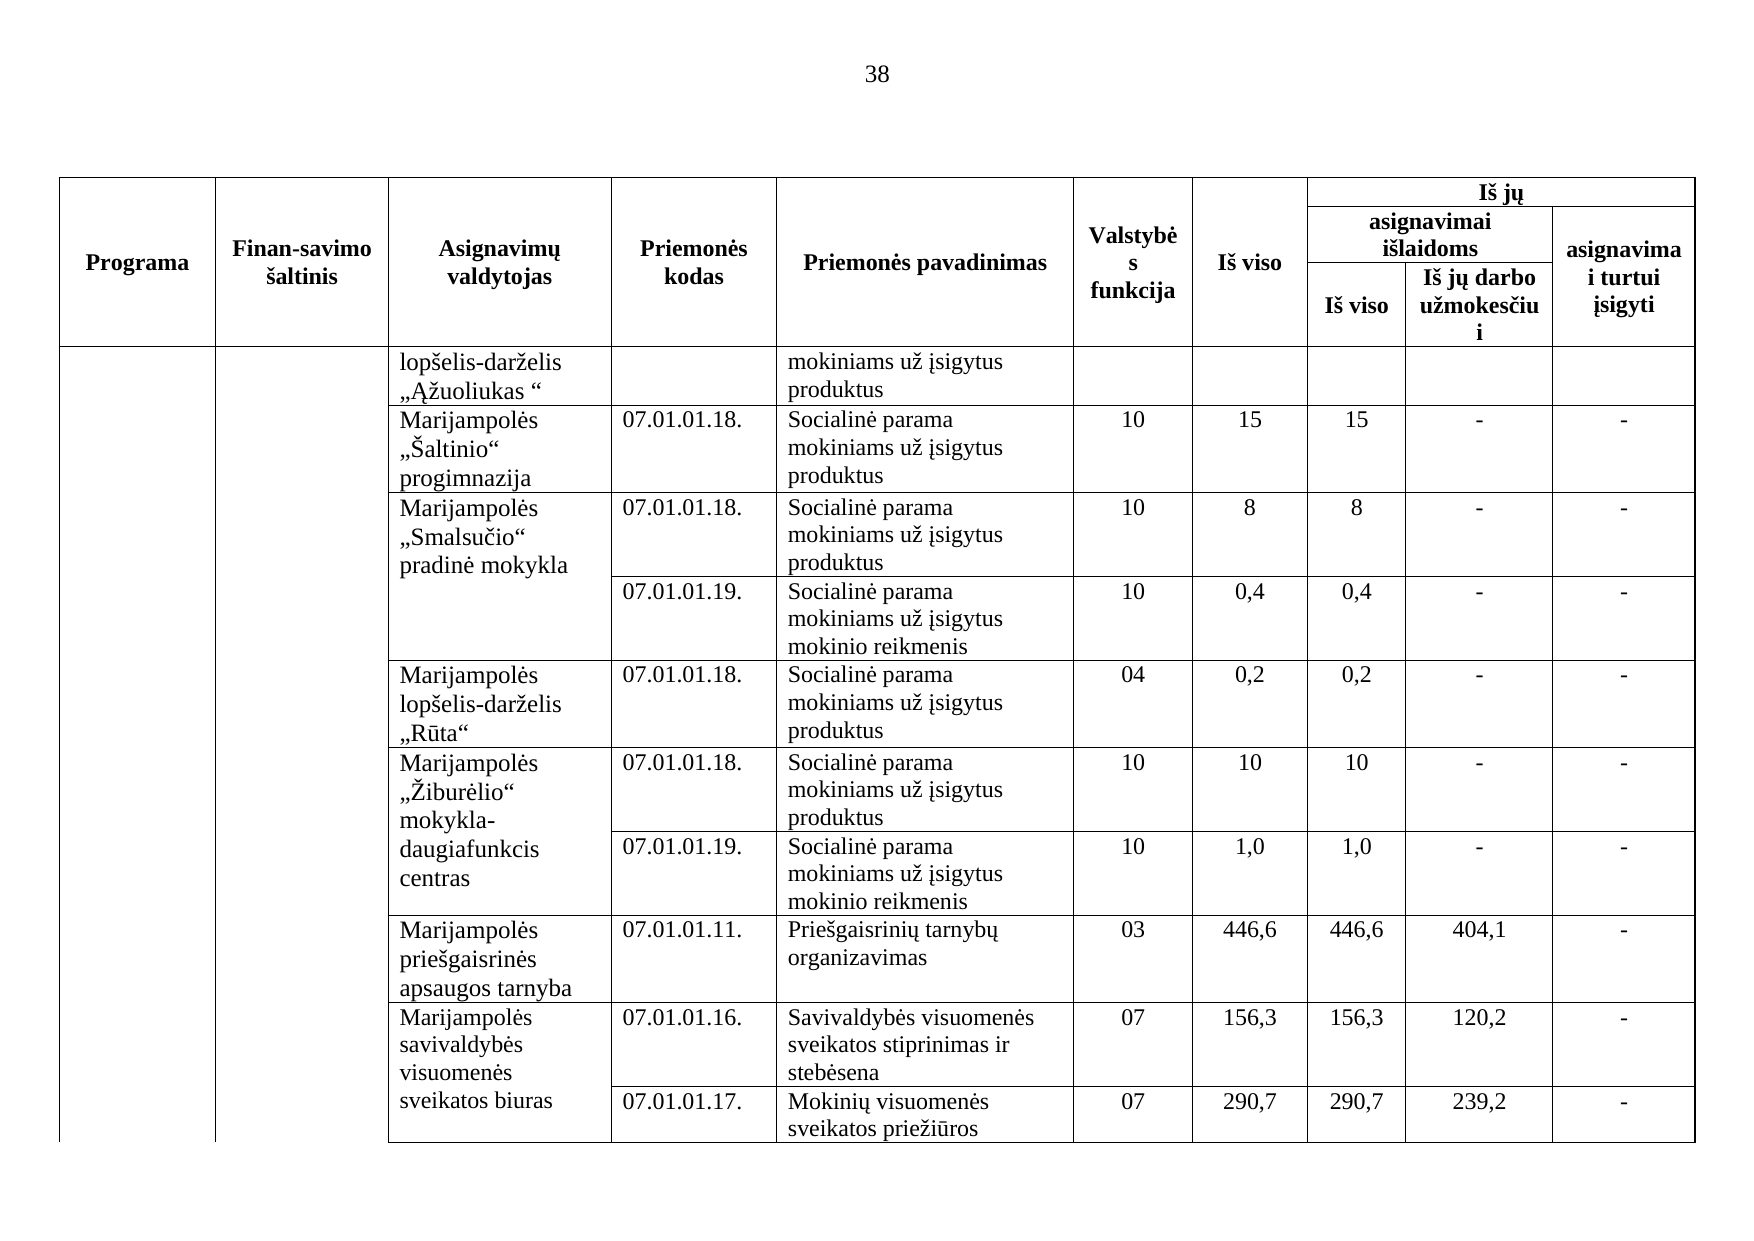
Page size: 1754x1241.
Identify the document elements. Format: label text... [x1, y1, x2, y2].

table_cell 446,6 [1308, 916, 1405, 1002]
table_cell asignavimai išlaidoms [1308, 207, 1552, 262]
table_cell 07.01.01.19. [612, 832, 776, 914]
table_cell [216, 1002, 388, 1142]
table_cell 07.01.01.16. [612, 1003, 776, 1086]
table_header Finan-savimo šaltinis [216, 178, 388, 346]
table_cell 8 [1308, 493, 1405, 576]
table_cell 404,1 [1406, 916, 1552, 1002]
table_cell 07.01.01.18. [612, 406, 776, 492]
table_cell - [1553, 347, 1694, 404]
table_cell - [1553, 832, 1694, 914]
table_cell 0,4 [1308, 577, 1405, 659]
table_cell [60, 1002, 215, 1142]
table_cell [60, 347, 215, 1002]
table_cell - [1406, 347, 1552, 404]
table_cell 07.01.01.18. [612, 661, 776, 747]
table_cell 10 [1308, 748, 1405, 831]
table_cell 0,2 [1308, 661, 1405, 747]
table_cell Iš viso [1308, 263, 1405, 346]
table_cell - [1406, 406, 1552, 492]
table_cell Marijampolės lopšelis-darželis „Rūta“ [389, 661, 611, 747]
table_header Iš jų [1308, 178, 1694, 206]
table_cell Socialinė parama mokiniams už įsigytus produktus [777, 493, 1073, 576]
table_cell 03 [1074, 916, 1192, 1002]
table_cell Marijampolės priešgaisrinės apsaugos tarnyba [389, 916, 611, 1002]
table_cell Marijampolės „Šaltinio“ progimnazija [389, 406, 611, 492]
table_cell 10 [1074, 493, 1192, 576]
table_cell - [1553, 493, 1694, 576]
table_cell - [1553, 1003, 1694, 1086]
table_cell 156,3 [1193, 1003, 1307, 1086]
table_cell 290,7 [1308, 1087, 1405, 1142]
table_cell Socialinė parama mokiniams už įsigytus produktus [777, 748, 1073, 831]
table_cell 10 [1074, 577, 1192, 659]
table_cell 10 [1074, 748, 1192, 831]
table_cell - [1553, 748, 1694, 831]
table_cell 239,2 [1406, 1087, 1552, 1142]
table_cell Mokinių visuomenės sveikatos priežiūros [777, 1087, 1073, 1142]
table_cell 290,7 [1193, 1087, 1307, 1142]
table_cell [1074, 347, 1192, 404]
table_cell Iš jų darbo užmokesčiui [1406, 263, 1552, 346]
table_cell 04 [1074, 661, 1192, 747]
table_cell - [1406, 832, 1552, 914]
table_cell [216, 347, 388, 1002]
table_cell 446,6 [1193, 916, 1307, 1002]
table_cell 07.01.01.11. [612, 916, 776, 1002]
table_cell Priešgaisrinių tarnybų organizavimas [777, 916, 1073, 1002]
table_header Programa [60, 178, 215, 346]
table_header Valstybės funkcija [1074, 178, 1192, 346]
table_cell - [1553, 577, 1694, 659]
table_cell 15 [1193, 406, 1307, 492]
table_cell 07.01.01.19. [612, 577, 776, 659]
table_cell [612, 347, 776, 404]
table_cell - [1406, 577, 1552, 659]
table_cell 07.01.01.18. [612, 493, 776, 576]
table_cell mokiniams už įsigytus produktus [777, 347, 1073, 404]
table_cell 0,4 [1193, 577, 1307, 659]
table_cell 07 [1074, 1087, 1192, 1142]
table_cell 07.01.01.17. [612, 1087, 776, 1142]
table_cell - [1553, 916, 1694, 1002]
table_cell Socialinė parama mokiniams už įsigytus mokinio reikmenis [777, 832, 1073, 914]
table_cell - [1553, 406, 1694, 492]
table_cell lopšelis-darželis „Ąžuoliukas “ [389, 347, 611, 404]
table_cell - [1406, 748, 1552, 831]
table_cell 156,3 [1308, 1003, 1405, 1086]
table_cell Marijampolės „Smalsučio“ pradinė mokykla [389, 493, 611, 659]
table_cell Savivaldybės visuomenės sveikatos stiprinimas ir stebėsena [777, 1003, 1073, 1086]
table_cell - [1553, 1087, 1694, 1142]
table_cell 10 [1074, 832, 1192, 914]
table_cell - [1406, 493, 1552, 576]
table_cell 07 [1074, 1003, 1192, 1086]
table_cell 1,0 [1193, 832, 1307, 914]
table_cell 0,2 [1193, 661, 1307, 747]
table_cell Socialinė parama mokiniams už įsigytus mokinio reikmenis [777, 577, 1073, 659]
table_cell asignavimai turtui įsigyti [1553, 207, 1694, 346]
table_cell 07.01.01.18. [612, 748, 776, 831]
table_cell Socialinė parama mokiniams už įsigytus produktus [777, 406, 1073, 492]
table_cell - [1553, 661, 1694, 747]
table_header Asignavimų valdytojas [389, 178, 611, 346]
table_cell - [1406, 661, 1552, 747]
table_cell 15 [1308, 406, 1405, 492]
table_cell 120,2 [1406, 1003, 1552, 1086]
table_cell Socialinė parama mokiniams už įsigytus produktus [777, 661, 1073, 747]
table_cell 10 [1193, 748, 1307, 831]
table_cell 8 [1193, 493, 1307, 576]
table_cell 10 [1074, 406, 1192, 492]
table_header Iš viso [1193, 178, 1307, 346]
table_cell [1193, 347, 1307, 404]
table_header Priemonės pavadinimas [777, 178, 1073, 346]
table_cell [1308, 347, 1405, 404]
table_cell Marijampolės „Žiburėlio“ mokykla- daugiafunkcis centras [389, 748, 611, 914]
table_cell Marijampolės savivaldybės visuomenės sveikatos biuras [389, 1003, 611, 1142]
table_cell 1,0 [1308, 832, 1405, 914]
table_header Priemonės kodas [612, 178, 776, 346]
